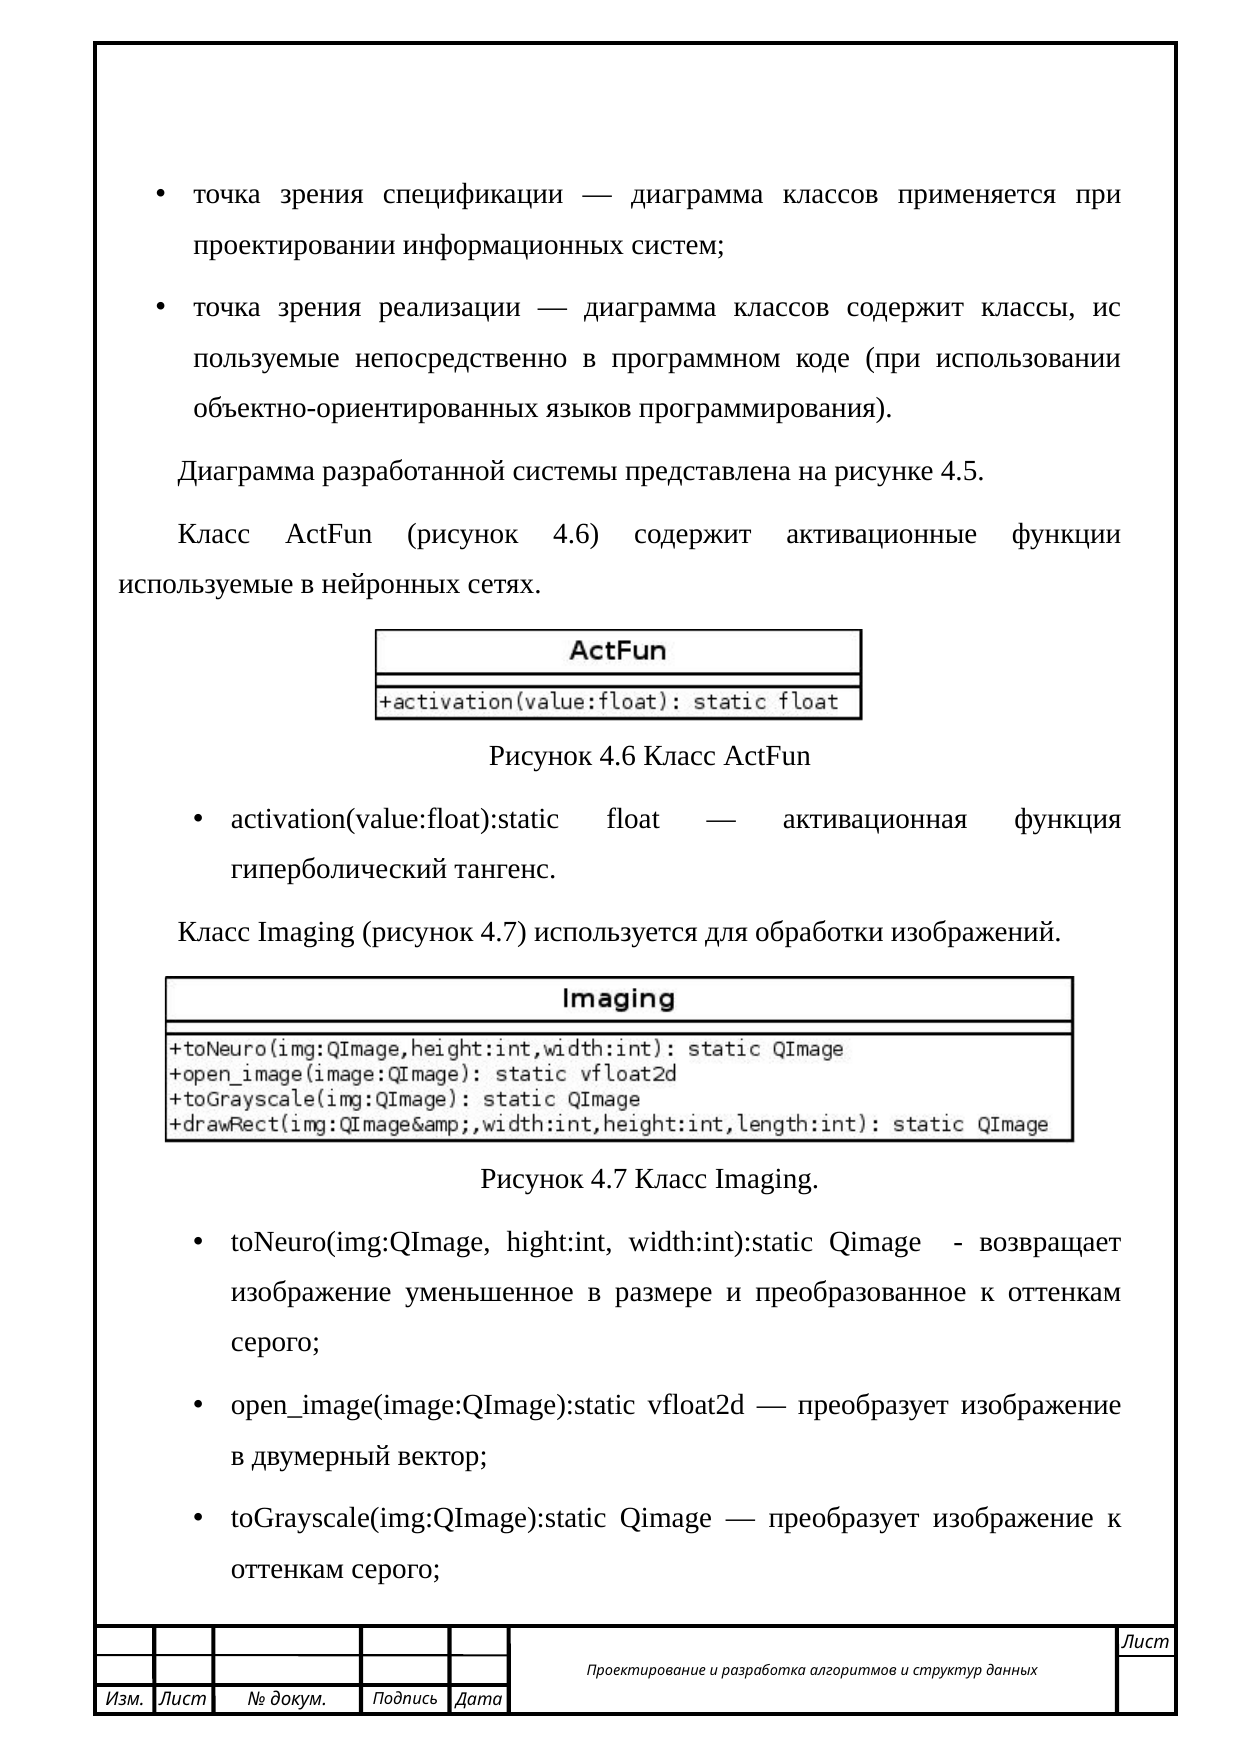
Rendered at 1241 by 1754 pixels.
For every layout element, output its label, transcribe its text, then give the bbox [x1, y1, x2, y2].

text Класс Imaging (рисунок 4.7) используется для обработки изображений. [118, 914, 1122, 948]
list точка зрения реализации — диаграмма классов содержит классы, ис пользуемые непосредственно в программном коде (при использовании объектно-ориентированных языков программирования). [156, 289, 1122, 424]
list toGrayscale(img:QImage):static Qimage — преобразует изображение к оттенкам серого; [193, 1500, 1122, 1584]
text Класс ActFun (рисунок 4.6) содержит активационные функции используемые в нейронных сетях. [118, 516, 1122, 600]
text Рисунок 4.7 Класс Imaging. [118, 1144, 1122, 1194]
list activation(value:float):static float — активационная функция гиперболический тангенс. [193, 801, 1122, 885]
list open_image(image:QImage):static vfloat2d — преобразует изображение в двумерный вектор; [193, 1387, 1122, 1471]
picture [164, 976, 1076, 1144]
text Диаграмма разработанной системы представлена на рисунке 4.5. [118, 453, 1122, 487]
picture [374, 629, 866, 722]
text Рисунок 4.6 Класс ActFun [118, 722, 1122, 772]
list toNeuro(img:QImage, hight:int, width:int):static Qimage - возвращает изображение уменьшенное в размере и преобразованное к оттенкам серого; [193, 1224, 1122, 1358]
list точка зрения спецификации — диаграмма классов применяется при проектировании информационных систем; [156, 176, 1122, 260]
